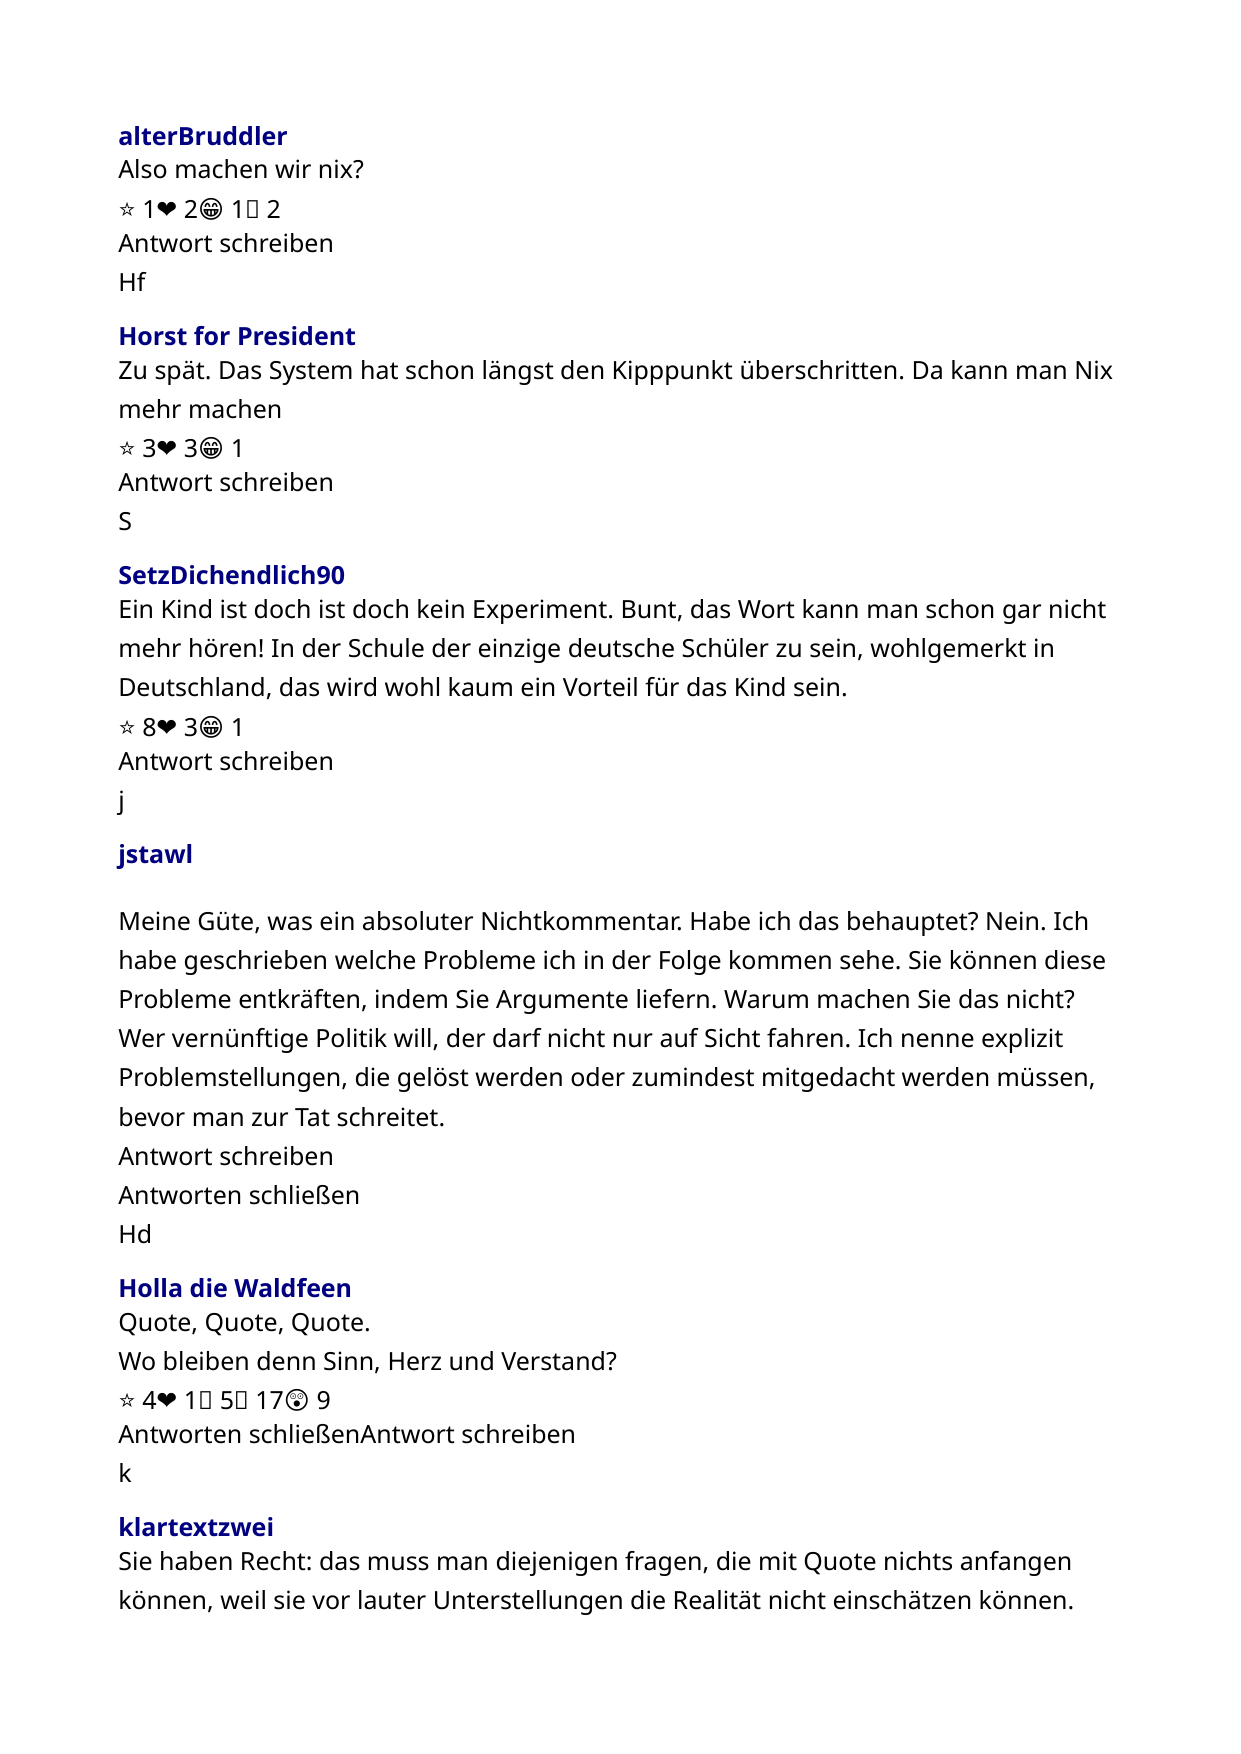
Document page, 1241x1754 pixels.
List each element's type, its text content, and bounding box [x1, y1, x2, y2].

subtitle Horst for President [118, 318, 1122, 352]
text Antworten schließen [118, 1177, 1122, 1212]
text k [118, 1456, 1122, 1490]
text Also machen wir nix? [118, 152, 1122, 186]
text Antwort schreiben [118, 225, 1122, 259]
text ⭐️ 4❤️ 1🙁 5🤨 17😲 9 [118, 1383, 1122, 1417]
text Antwort schreiben [118, 465, 1122, 499]
text Hf [118, 264, 1122, 299]
text ⭐️ 3❤️ 3😁 1 [118, 431, 1122, 465]
text Zu spät. Das System hat schon längst den Kipppunkt überschritten. Da kann man Nix mehr machen [118, 352, 1122, 426]
text ⭐️ 1❤️ 2😁 1🤨 2 [118, 191, 1122, 225]
text ⭐️ 8❤️ 3😁 1 [118, 709, 1122, 743]
subtitle klartextzwei [118, 1510, 1122, 1544]
text S [118, 504, 1122, 538]
subtitle SetzDichendlich90 [118, 558, 1122, 592]
text Quote, Quote, Quote. [118, 1304, 1122, 1338]
text Antworten schließenAntwort schreiben [118, 1417, 1122, 1451]
text Meine Güte, was ein absoluter Nichtkommentar. Habe ich das behauptet? Nein. Ich habe geschrieben welche Probleme ich in der Folge kommen sehe. Sie können diese Probleme entkräften, indem Sie Argumente liefern. Warum machen Sie das nicht? Wer vernünftige Politik will, der darf nicht nur auf Sicht fahren. Ich nenne explizit Problemstellungen, die gelöst werden oder zumindest mitgedacht werden müssen, bevor man zur Tat schreitet. [118, 903, 1122, 1133]
subtitle alterBruddler [118, 118, 1122, 152]
text Hd [118, 1217, 1122, 1251]
subtitle Holla die Waldfeen [118, 1270, 1122, 1304]
subtitle jstawl [118, 836, 1122, 870]
text j [118, 782, 1122, 817]
text Antwort schreiben [118, 743, 1122, 777]
text Ein Kind ist doch ist doch kein Experiment. Bunt, das Wort kann man schon gar nicht mehr hören! In der Schule der einzige deutsche Schüler zu sein, wohlgemerkt in Deutschland, das wird wohl kaum ein Vorteil für das Kind sein. [118, 592, 1122, 704]
text Sie haben Recht: das muss man diejenigen fragen, die mit Quote nichts anfangen können, weil sie vor lauter Unterstellungen die Realität nicht einschätzen können. [118, 1544, 1122, 1617]
text Antwort schreiben [118, 1138, 1122, 1172]
text Wo bleiben denn Sinn, Herz und Verstand? [118, 1344, 1122, 1378]
